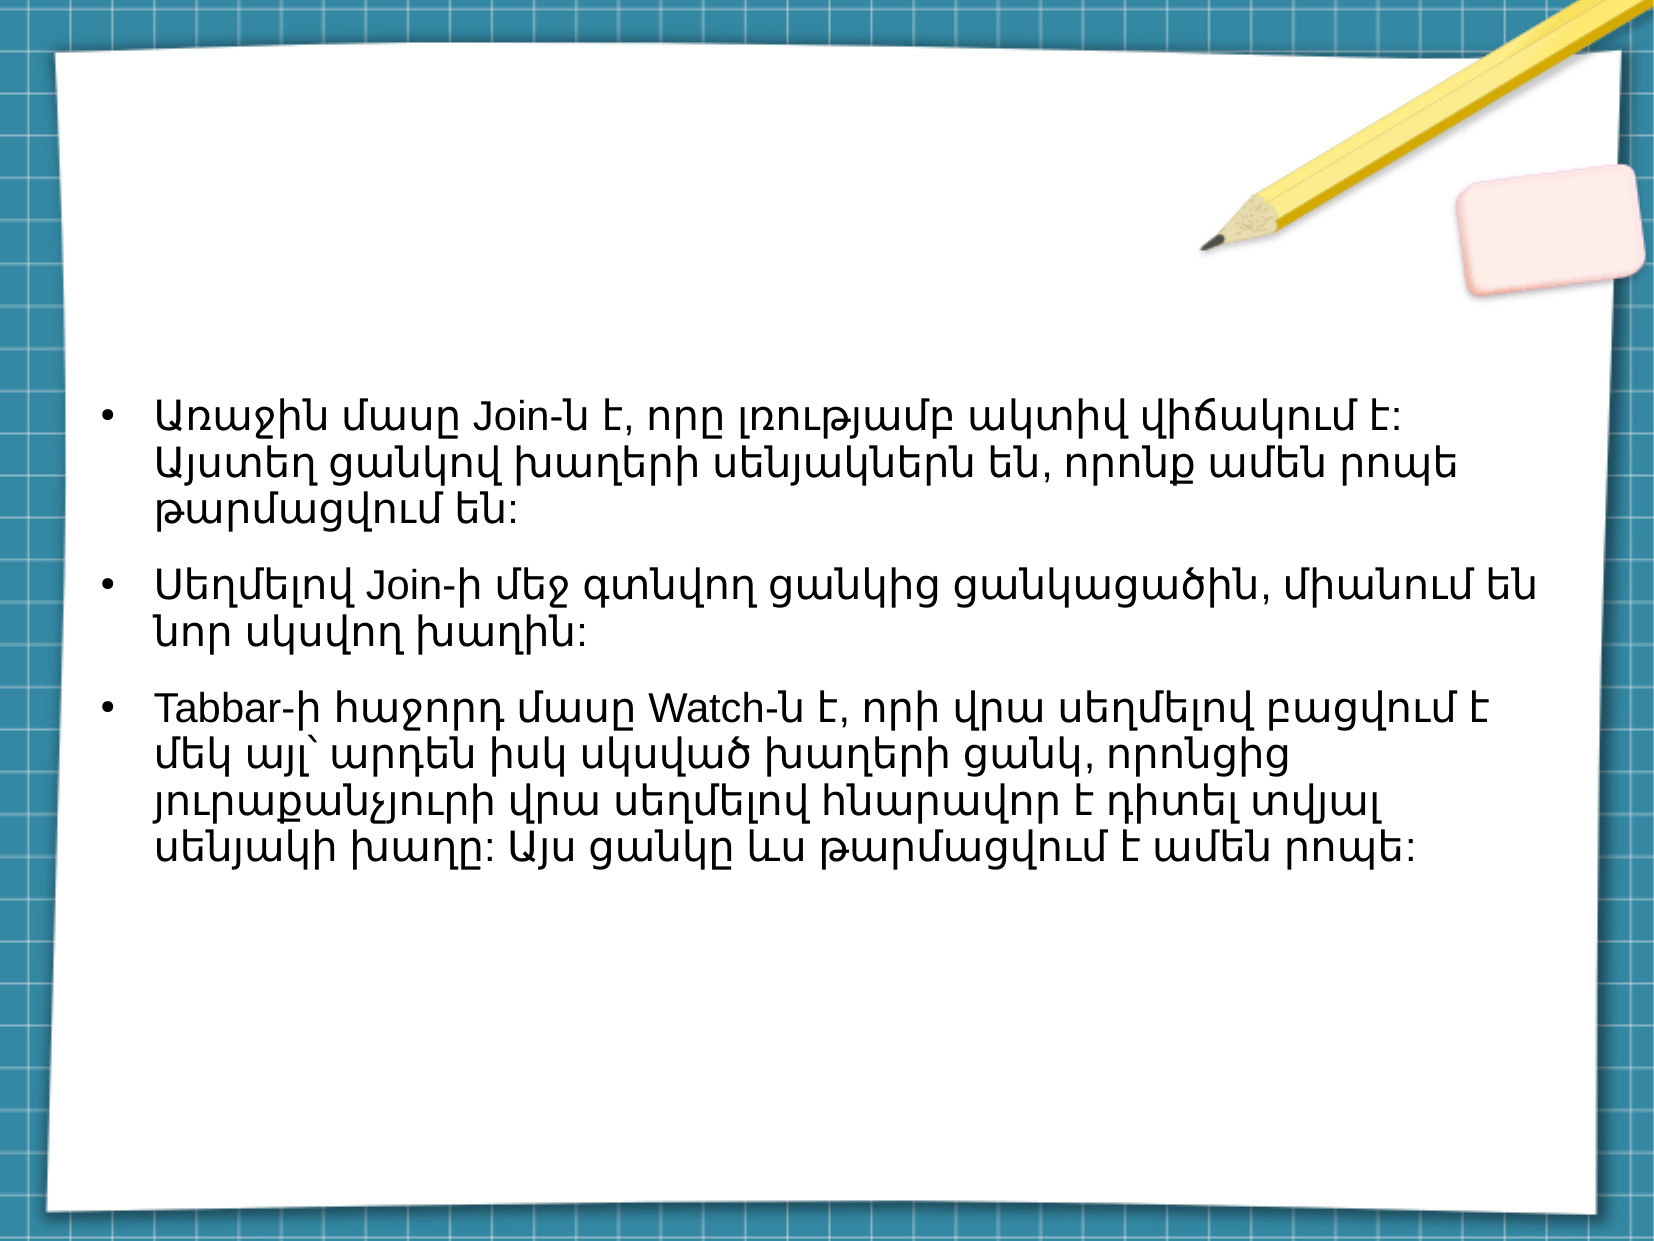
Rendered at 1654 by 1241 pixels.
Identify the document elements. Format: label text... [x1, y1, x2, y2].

picture [0, 0, 1654, 1241]
list Առաջին մասը Join-ն է, որը լռությամբ ակտիվ վիճակում է: Այստեղ ցանկով խաղերի սենյակներն են, որոնք ամեն րոպե թարմացվում են: Սեղմելով Join-ի մեջ գտնվող ցանկից ցանկացածին, միանում են նոր սկսվող խաղին: Tabbar-ի հաջորդ մասը Watch-ն է, որի վրա սեղմելով բացվում է մեկ այլ՝ արդեն իսկ սկսված խաղերի ցանկ, որոնցից յուրաքանչյուրի վրա սեղմելով հնարավոր է դիտել տվյալ սենյակի խաղը: Այս ցանկը ևս թարմացվում է ամեն րոպե: [82, 165, 1571, 1010]
